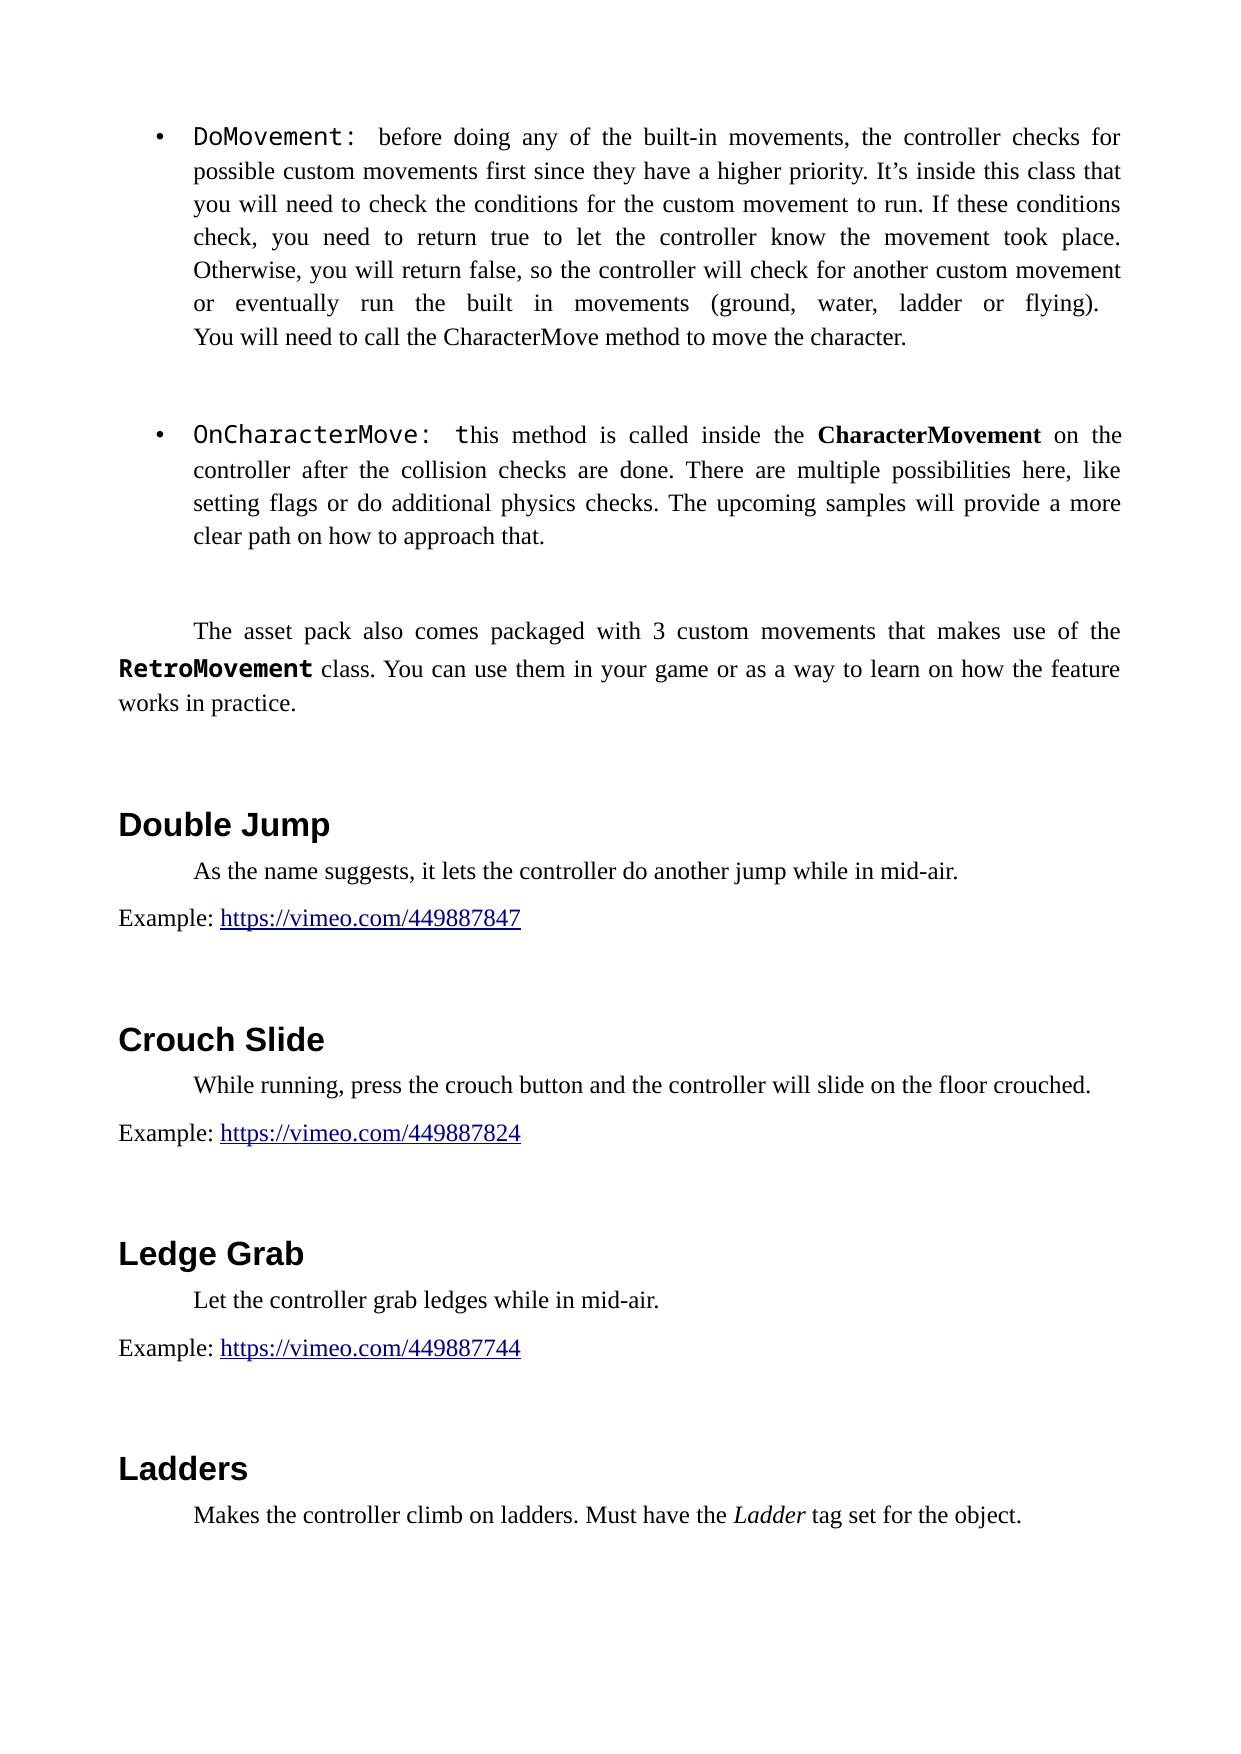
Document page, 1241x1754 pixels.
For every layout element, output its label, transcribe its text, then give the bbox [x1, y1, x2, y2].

text The asset pack also comes packaged with 3 custom movements that makes use of the RetroMovement class. You can use them in your game or as a way to learn on how the feature works in practice. [118, 616, 1122, 717]
text Example: https://vimeo.com/449887847 [118, 903, 1122, 932]
list DoMovement: before doing any of the built-in movements, the controller checks for possible custom movements first since they have a higher priority. It’s inside this class that you will need to check the conditions for the custom movement to run. If these conditions check, you need to return true to let the controller know the movement took place. Otherwise, you will return false, so the controller will check for another custom movement or eventually run the built in movements (ground, water, ladder or flying). You will need to call the CharacterMove method to move the character. [156, 118, 1122, 350]
subtitle Ladders [118, 1449, 1122, 1488]
text While running, press the crouch button and the controller will slide on the floor crouched. [118, 1071, 1122, 1099]
text Makes the controller climb on ladders. Must have the Ladder tag set for the object. [118, 1500, 1122, 1529]
text Example: https://vimeo.com/449887824 [118, 1118, 1122, 1147]
text Let the controller grab ledges while in mid-air. [118, 1285, 1122, 1314]
text Example: https://vimeo.com/449887744 [118, 1333, 1122, 1362]
text As the name suggests, it lets the controller do another jump while in mid-air. [118, 856, 1122, 884]
subtitle Double Jump [118, 804, 1122, 843]
subtitle Ledge Grab [118, 1234, 1122, 1273]
subtitle Crouch Slide [118, 1019, 1122, 1058]
list OnCharacterMove: this method is called inside the CharacterMovement on the controller after the collision checks are done. There are multiple possibilities here, like setting flags or do additional physics checks. The upcoming samples will provide a more clear path on how to approach that. [156, 417, 1122, 550]
